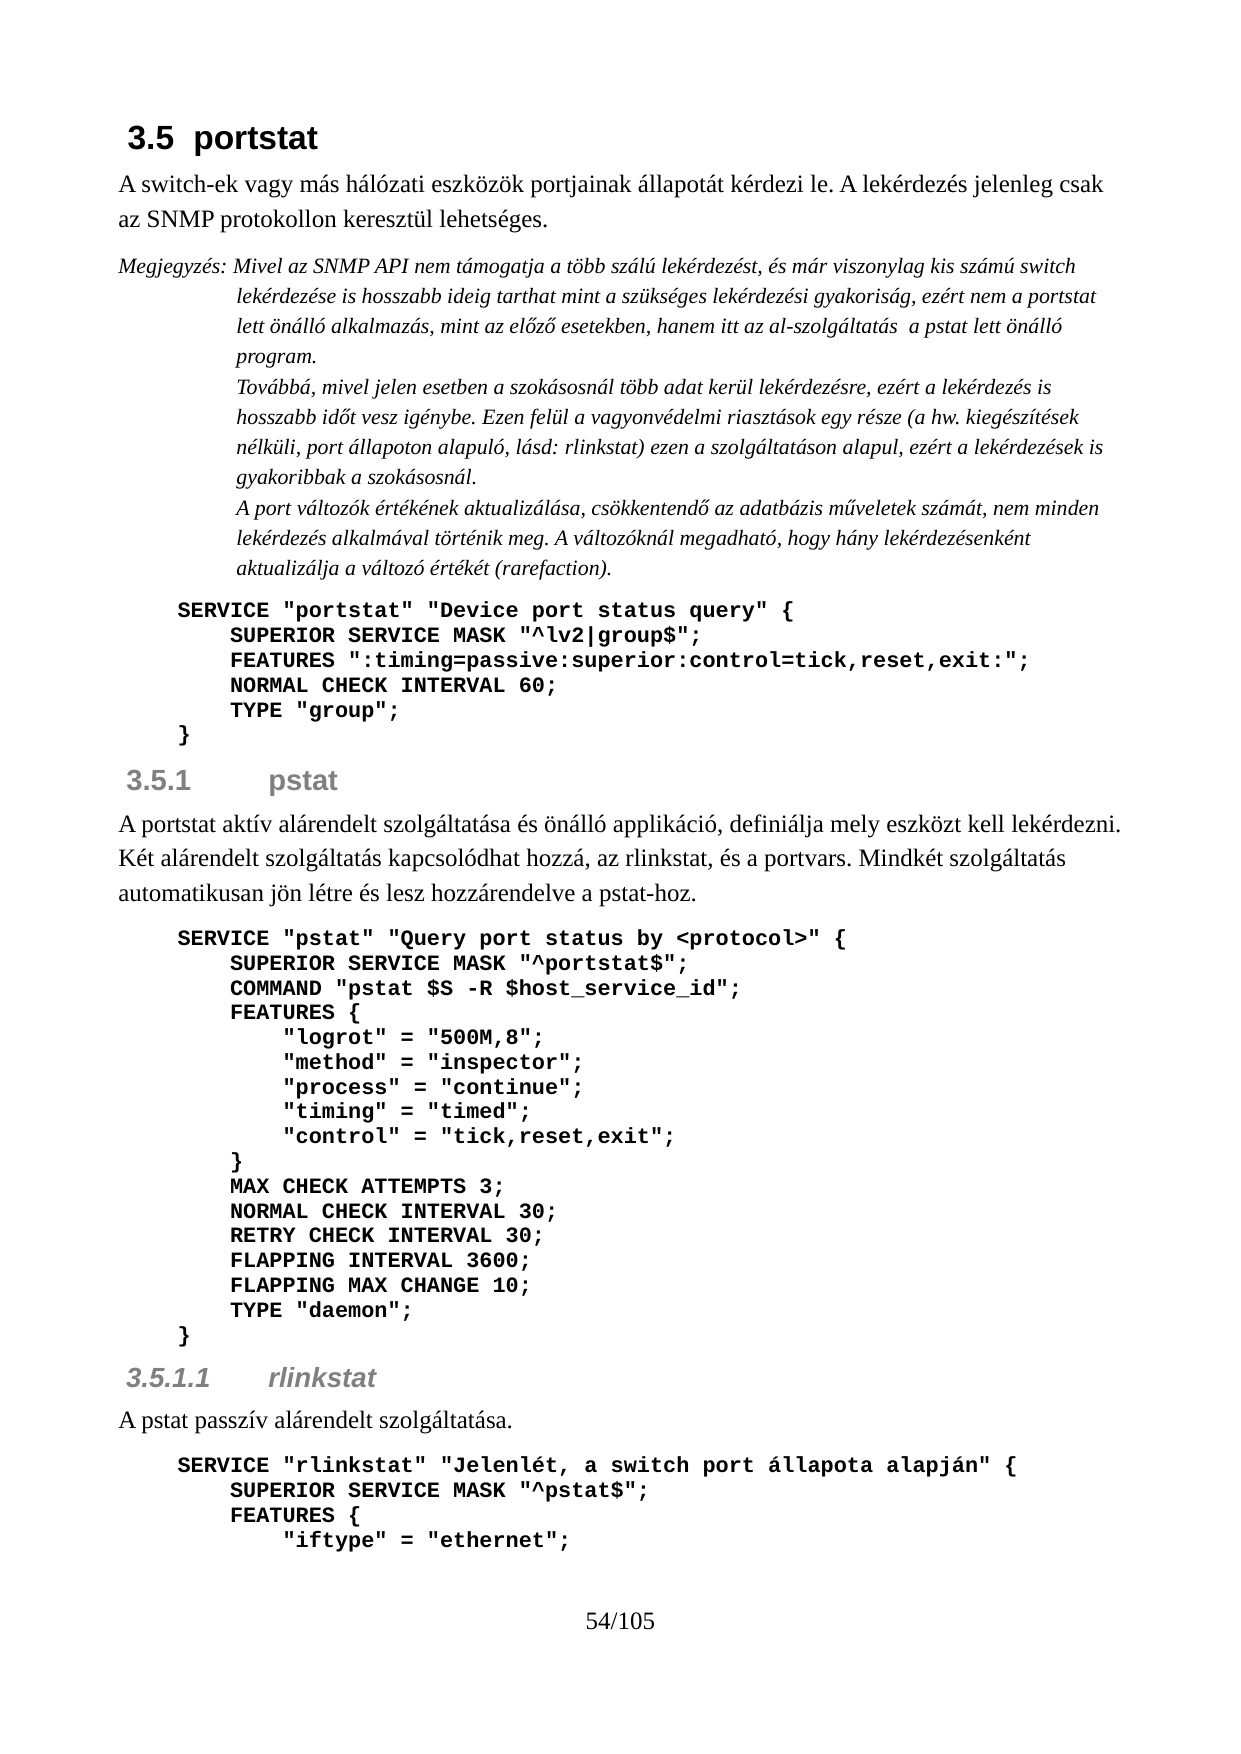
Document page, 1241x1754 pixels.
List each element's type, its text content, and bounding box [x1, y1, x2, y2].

subtitle portstat [118, 118, 1122, 157]
text A pstat passzív alárendelt szolgáltatása. [118, 1405, 1122, 1434]
text A portstat aktív alárendelt szolgáltatása és önálló applikáció, definiálja mely eszközt kell lekérdezni. Két alárendelt szolgáltatás kapcsolódhat hozzá, az rlinkstat, és a portvars. Mindkét szolgáltatás automatikusan jön létre és lesz hozzárendelve a pstat-hoz. [118, 809, 1122, 907]
text "control" = "tick,reset,exit"; } MAX CHECK ATTEMPTS 3; NORMAL CHECK INTERVAL 30; RETRY CHECK INTERVAL 30; FLAPPING INTERVAL 3600; FLAPPING MAX CHANGE 10; TYPE "daemon"; } [177, 1125, 1122, 1348]
text SERVICE "rlinkstat" "Jelenlét, a switch port állapota alapján" { SUPERIOR SERVICE MASK "^pstat$"; FEATURES { "iftype" = "ethernet"; [177, 1454, 1122, 1554]
text SERVICE "portstat" "Device port status query" { SUPERIOR SERVICE MASK "^lv2|group$"; FEATURES ":timing=passive:superior:control=tick,reset,exit:"; NORMAL CHECK INTERVAL 60; TYPE "group"; } [177, 600, 1122, 748]
text SERVICE "pstat" "Query port status by <protocol>" { SUPERIOR SERVICE MASK "^portstat$"; COMMAND "pstat $S -R $host_service_id"; FEATURES { "logrot" = "500M,8"; "method" = "inspector"; "process" = "continue"; "timing" = "timed"; [177, 927, 1122, 1125]
subtitle pstat [118, 763, 1122, 797]
subtitle rlinkstat [118, 1361, 1122, 1393]
text A switch-ek vagy más hálózati eszközök portjainak állapotát kérdezi le. A lekérdezés jelenleg csak az SNMP protokollon keresztül lehetséges. [118, 169, 1122, 232]
text Megjegyzés: Mivel az SNMP API nem támogatja a több szálú lekérdezést, és már viszonylag kis számú switch lekérdezése is hosszabb ideig tarthat mint a szükséges lekérdezési gyakoriság, ezért nem a portstat lett önálló alkalmazás, mint az előző esetekben, hanem itt az al-szolgáltatás a pstat lett önálló program. Továbbá, mivel jelen esetben a szokásosnál több adat kerül lekérdezésre, ezért a lekérdezés is hosszabb időt vesz igénybe. Ezen felül a vagyonvédelmi riasztások egy része (a hw. kiegészítések nélküli, port állapoton alapuló, lásd: rlinkstat) ezen a szolgáltatáson alapul, ezért a lekérdezések is gyakoribbak a szokásosnál. A port változók értékének aktualizálása, csökkentendő az adatbázis műveletek számát, nem minden lekérdezés alkalmával történik meg. A változóknál megadható, hogy hány lekérdezésenként aktualizálja a változó értékét (rarefaction). [118, 253, 1122, 580]
